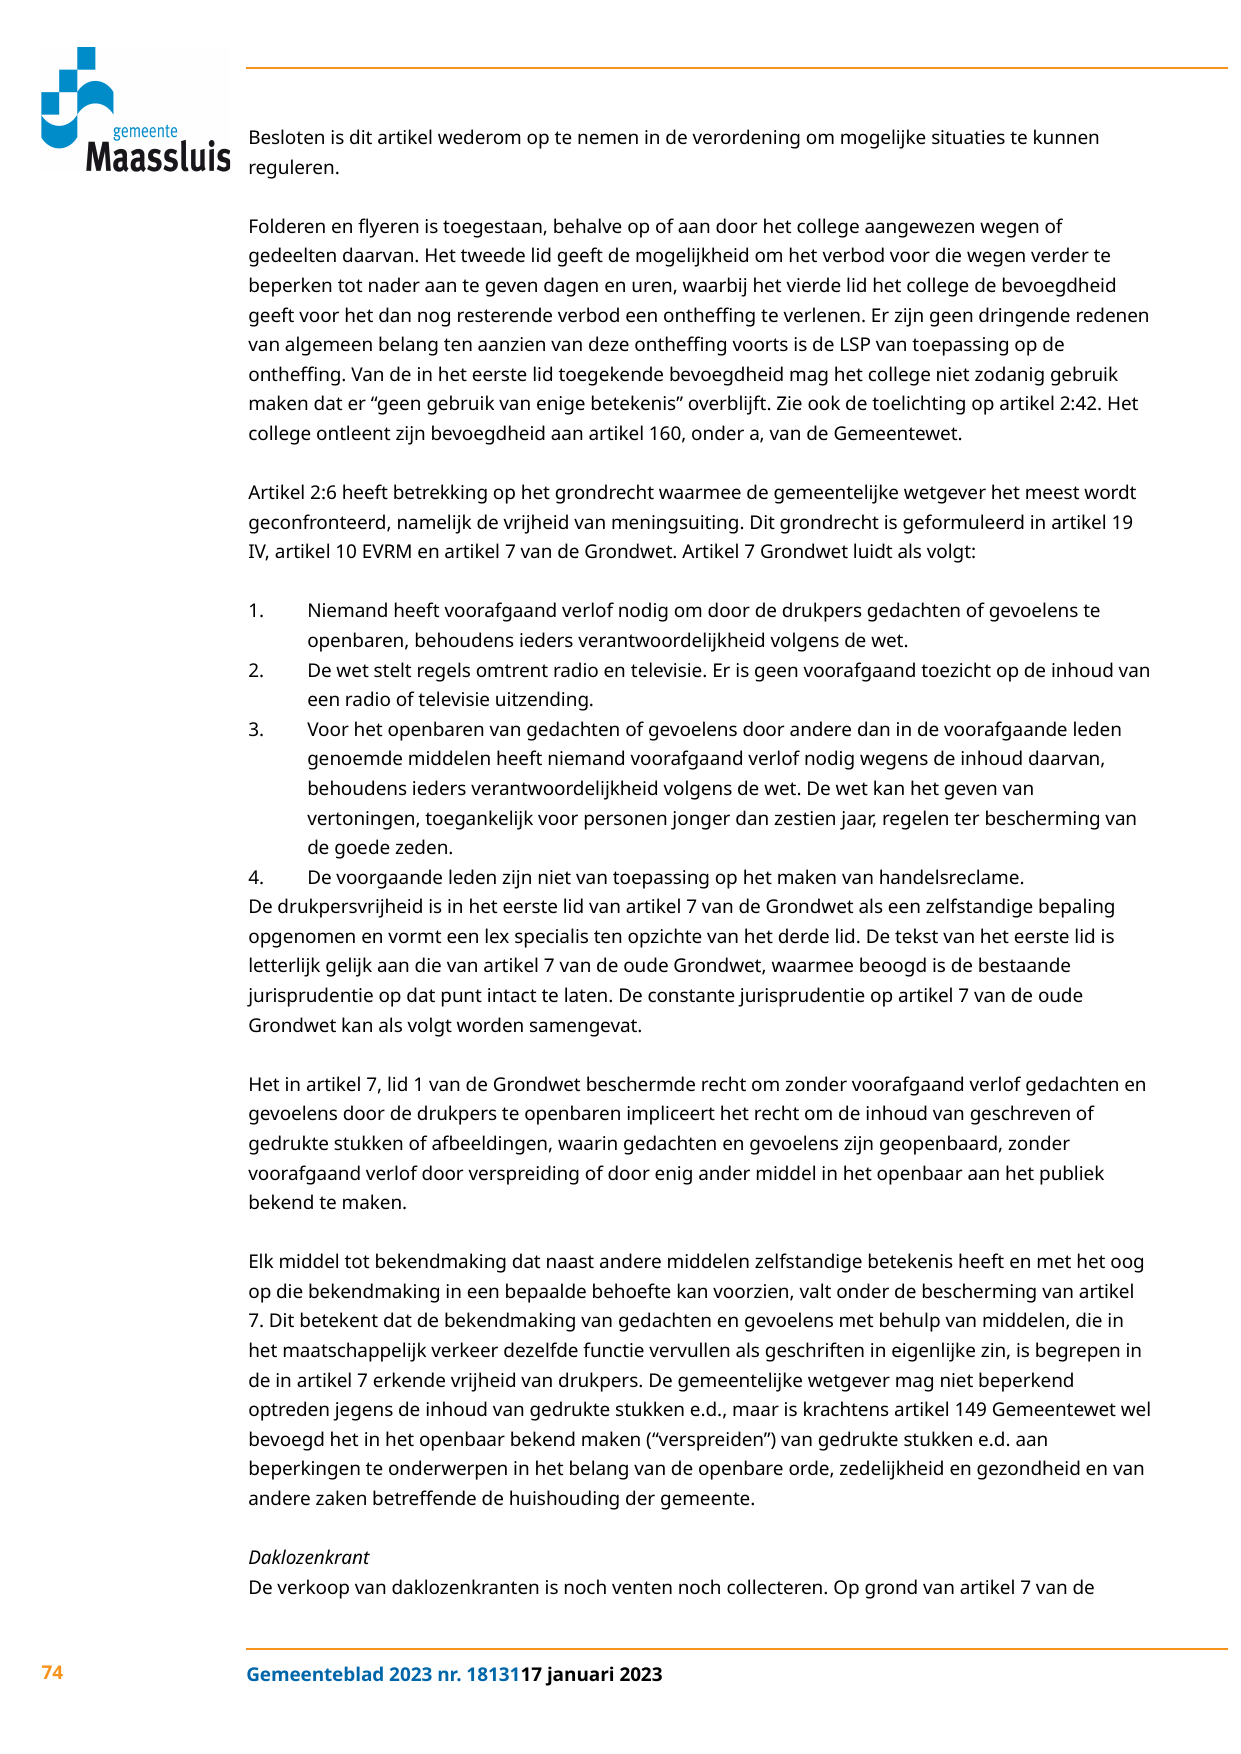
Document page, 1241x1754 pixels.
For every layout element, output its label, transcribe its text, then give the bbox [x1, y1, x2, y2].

list De voorgaande leden zijn niet van toepassing op het maken van handelsreclame. [248, 864, 1152, 890]
text Het in artikel 7, lid 1 van de Grondwet beschermde recht om zonder voorafgaand verlof gedachten en gevoelens door de drukpers te openbaren impliceert het recht om de inhoud van geschreven of gedrukte stukken of afbeeldingen, waarin gedachten en gevoelens zijn geopenbaard, zonder voorafgaand verlof door verspreiding of door enig ander middel in het openbaar aan het publiek bekend te maken. [248, 1071, 1152, 1215]
text Folderen en flyeren is toegestaan, behalve op of aan door het college aangewezen wegen of gedeelten daarvan. Het tweede lid geeft de mogelijkheid om het verbod voor die wegen verder te beperken tot nader aan te geven dagen en uren, waarbij het vierde lid het college de bevoegdheid geeft voor het dan nog resterende verbod een ontheffing te verlenen. Er zijn geen dringende redenen van algemeen belang ten aanzien van deze ontheffing voorts is de LSP van toepassing op de ontheffing. Van de in het eerste lid toegekende bevoegdheid mag het college niet zodanig gebruik maken dat er “geen gebruik van enige betekenis” overblijft. Zie ook de toelichting op artikel 2:42. Het college ontleent zijn bevoegdheid aan artikel 160, onder a, van de Gemeentewet. [248, 213, 1152, 446]
text Besloten is dit artikel wederom op te nemen in de verordening om mogelijke situaties te kunnen reguleren. [248, 124, 1152, 180]
text Daklozenkrant [248, 1544, 1152, 1570]
text Elk middel tot bekendmaking dat naast andere middelen zelfstandige betekenis heeft en met het oog op die bekendmaking in een bepaalde behoefte kan voorzien, valt onder de bescherming van artikel 7. Dit betekent dat de bekendmaking van gedachten en gevoelens met behulp van middelen, die in het maatschappelijk verkeer dezelfde functie vervullen als geschriften in eigenlijke zin, is begrepen in de in artikel 7 erkende vrijheid van drukpers. De gemeentelijke wetgever mag niet beperkend optreden jegens de inhoud van gedrukte stukken e.d., maar is krachtens artikel 149 Gemeentewet wel bevoegd het in het openbaar bekend maken (“verspreiden”) van gedrukte stukken e.d. aan beperkingen te onderwerpen in het belang van de openbare orde, zedelijkheid en gezondheid en van andere zaken betreffende de huishouding der gemeente. [248, 1248, 1152, 1511]
text Artikel 2:6 heeft betrekking op het grondrecht waarmee de gemeentelijke wetgever het meest wordt geconfronteerd, namelijk de vrijheid van meningsuiting. Dit grondrecht is geformuleerd in artikel 19 IV, artikel 10 EVRM en artikel 7 van de Grondwet. Artikel 7 Grondwet luidt als volgt: [248, 479, 1152, 564]
list Niemand heeft voorafgaand verlof nodig om door de drukpers gedachten of gevoelens te openbaren, behoudens ieders verantwoordelijkheid volgens de wet. [248, 598, 1152, 653]
picture [41, 47, 77, 92]
text De drukpersvrijheid is in het eerste lid van artikel 7 van de Grondwet als een zelfstandige bepaling opgenomen en vormt een lex specialis ten opzichte van het derde lid. De tekst van het eerste lid is letterlijk gelijk aan die van artikel 7 van de oude Grondwet, waarmee beoogd is de bestaande jurisprudentie op dat punt intact te laten. De constante jurisprudentie op artikel 7 van de oude Grondwet kan als volgt worden samengevat. [248, 893, 1152, 1038]
text De verkoop van daklozenkranten is noch venten noch collecteren. Op grond van artikel 7 van de [248, 1574, 1152, 1600]
list De wet stelt regels omtrent radio en televisie. Er is geen voorafgaand toezicht op de inhoud van een radio of televisie uitzending. [248, 657, 1152, 712]
picture [41, 47, 231, 172]
list Voor het openbaren van gedachten of gevoelens door andere dan in de voorafgaande leden genoemde middelen heeft niemand voorafgaand verlof nodig wegens de inhoud daarvan, behoudens ieders verantwoordelijkheid volgens de wet. De wet kan het geven van vertoningen, toegankelijk voor personen jonger dan zestien jaar, regelen ter bescherming van de goede zeden. [248, 716, 1152, 860]
